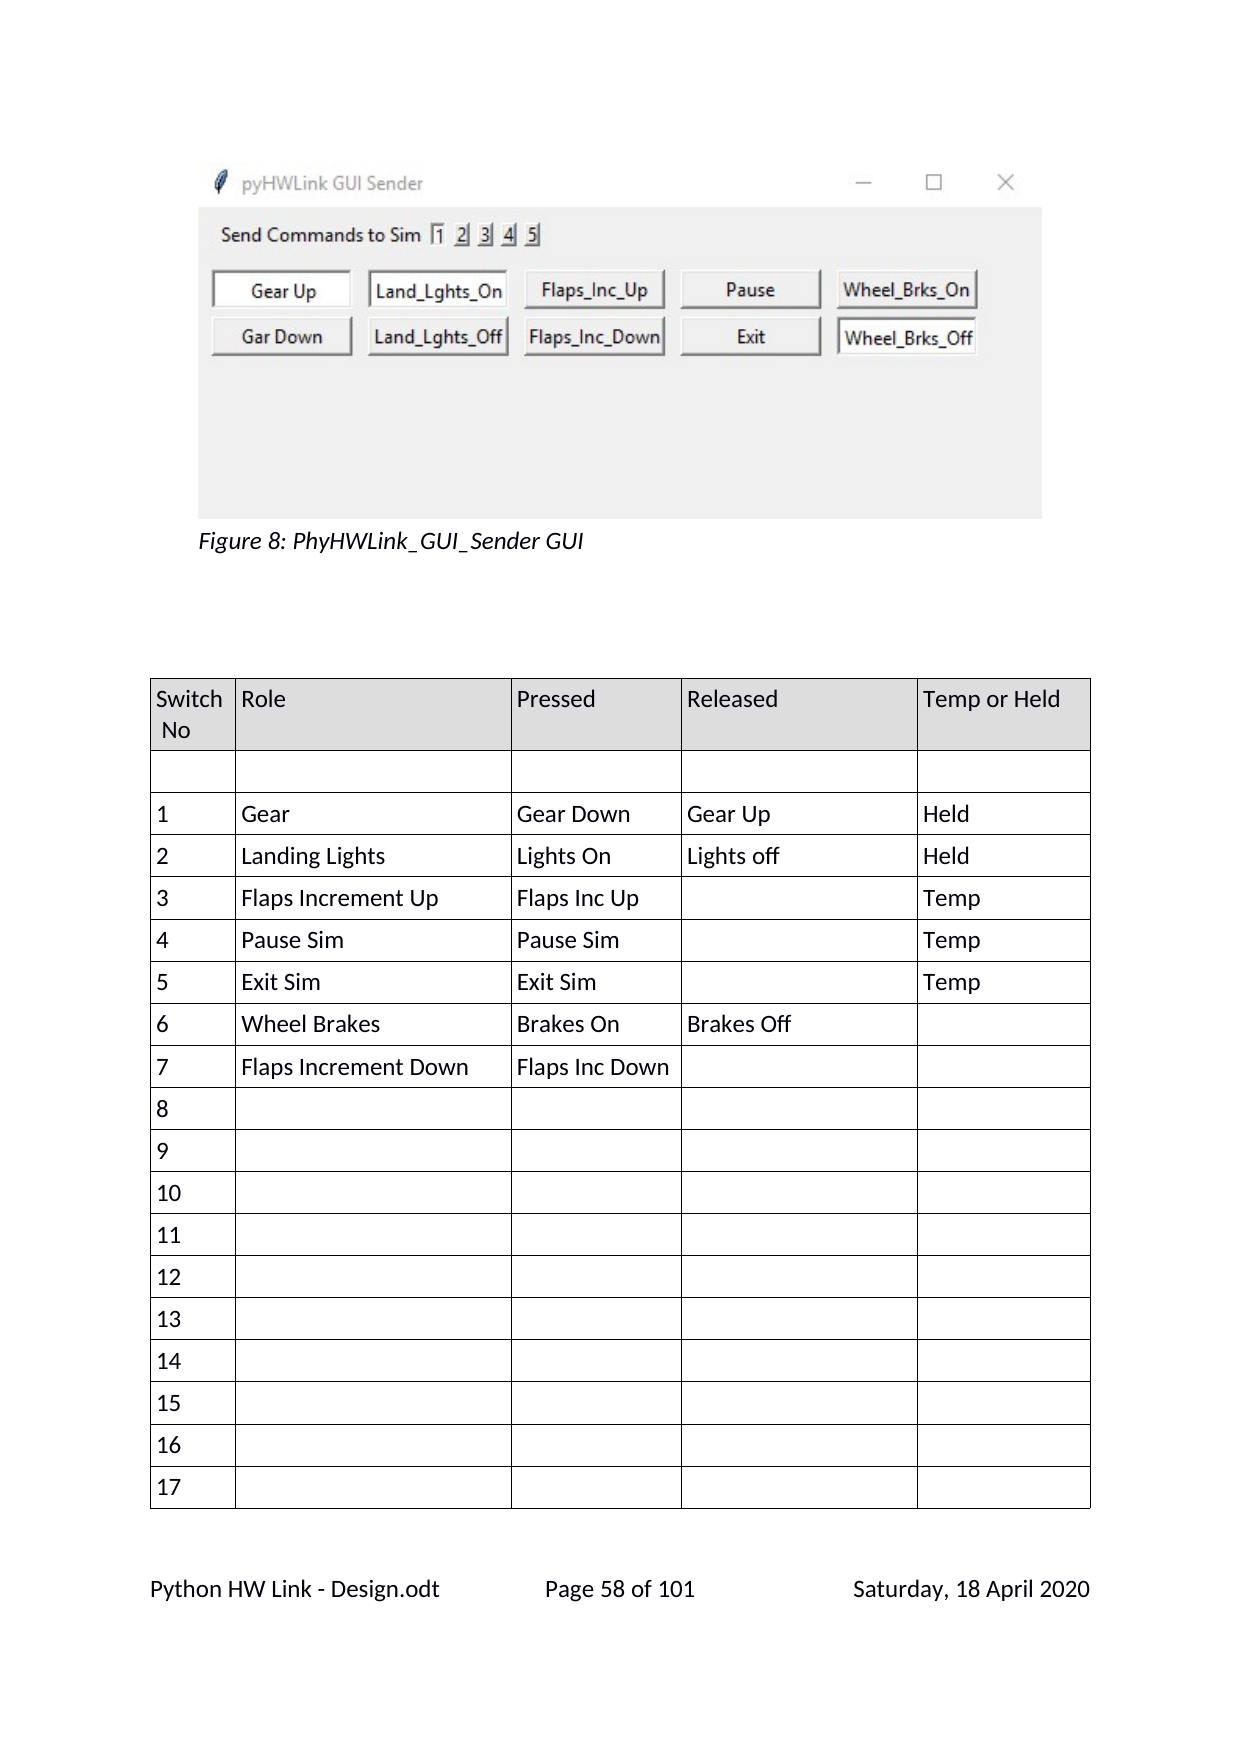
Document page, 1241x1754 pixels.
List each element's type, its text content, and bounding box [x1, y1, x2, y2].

table_cell [236, 1382, 511, 1423]
table_cell [918, 1298, 1090, 1339]
table_cell [682, 1046, 917, 1087]
table_header Switch No [151, 679, 235, 750]
table_cell Temp [918, 962, 1090, 1003]
table_cell 12 [151, 1256, 235, 1297]
table_cell [512, 1467, 681, 1508]
table_cell Landing Lights [236, 835, 511, 876]
table_header Pressed [512, 679, 681, 750]
table_cell [918, 1088, 1090, 1129]
table_cell Gear Down [512, 793, 681, 834]
table_cell Held [918, 835, 1090, 876]
table_cell Gear Up [682, 793, 917, 834]
table_cell Flaps Increment Down [236, 1046, 511, 1087]
table_cell [682, 1425, 917, 1466]
table_cell 8 [151, 1088, 235, 1129]
table_cell [236, 1298, 511, 1339]
table_cell 15 [151, 1382, 235, 1423]
table_header Role [236, 679, 511, 750]
table_cell [151, 751, 235, 792]
table_cell [236, 1425, 511, 1466]
table_cell 9 [151, 1130, 235, 1171]
table_cell [512, 1340, 681, 1381]
table_cell 11 [151, 1214, 235, 1255]
table_cell Exit Sim [236, 962, 511, 1003]
table_cell [918, 1256, 1090, 1297]
table_cell 4 [151, 920, 235, 961]
table_cell 3 [151, 877, 235, 918]
table_cell [236, 1467, 511, 1508]
table_cell [918, 1467, 1090, 1508]
table_cell [512, 1130, 681, 1171]
table_cell [682, 1088, 917, 1129]
table_cell [682, 920, 917, 961]
table_cell [512, 1425, 681, 1466]
table_cell [236, 1130, 511, 1171]
table_header Released [682, 679, 917, 750]
table_cell Gear [236, 793, 511, 834]
table_cell Flaps Inc Down [512, 1046, 681, 1087]
table_cell 17 [151, 1467, 235, 1508]
table_cell 10 [151, 1172, 235, 1213]
table_cell [682, 962, 917, 1003]
table_cell Pause Sim [236, 920, 511, 961]
table_cell [682, 1382, 917, 1423]
table_cell [682, 1172, 917, 1213]
table_cell [682, 1298, 917, 1339]
table_cell [918, 1046, 1090, 1087]
table_cell [918, 1130, 1090, 1171]
table_cell Temp [918, 877, 1090, 918]
table_cell 2 [151, 835, 235, 876]
text Figure 8: PhyHWLink_GUI_Sender GUI [198, 519, 1042, 556]
table_cell [512, 751, 681, 792]
table_cell [512, 1214, 681, 1255]
table_cell [236, 1214, 511, 1255]
table_cell [682, 1256, 917, 1297]
table_cell [918, 1214, 1090, 1255]
table_cell [918, 1425, 1090, 1466]
table_cell 5 [151, 962, 235, 1003]
table_cell [512, 1088, 681, 1129]
table_cell [512, 1382, 681, 1423]
table_cell [236, 751, 511, 792]
table_cell Flaps Inc Up [512, 877, 681, 918]
table_cell [682, 1467, 917, 1508]
table_cell [512, 1256, 681, 1297]
table_cell Held [918, 793, 1090, 834]
table_cell [918, 751, 1090, 792]
table_cell 13 [151, 1298, 235, 1339]
table_cell [236, 1256, 511, 1297]
table_cell [512, 1172, 681, 1213]
table_cell Lights On [512, 835, 681, 876]
table_cell [512, 1298, 681, 1339]
table_cell [236, 1172, 511, 1213]
table_cell 7 [151, 1046, 235, 1087]
table_cell [682, 1340, 917, 1381]
table_cell 16 [151, 1425, 235, 1466]
table_cell 1 [151, 793, 235, 834]
table_cell [682, 751, 917, 792]
table_cell Wheel Brakes [236, 1004, 511, 1045]
table_cell [918, 1382, 1090, 1423]
table_cell [682, 1214, 917, 1255]
table_cell Lights off [682, 835, 917, 876]
picture [198, 162, 1042, 519]
table_cell [918, 1172, 1090, 1213]
table_cell Brakes On [512, 1004, 681, 1045]
table_cell [918, 1340, 1090, 1381]
table_header Temp or Held [918, 679, 1090, 750]
table_cell [682, 1130, 917, 1171]
table_cell [918, 1004, 1090, 1045]
table_cell [236, 1088, 511, 1129]
table_cell Brakes Off [682, 1004, 917, 1045]
table_cell 14 [151, 1340, 235, 1381]
table_cell [682, 877, 917, 918]
table_cell Pause Sim [512, 920, 681, 961]
table_cell Temp [918, 920, 1090, 961]
table_cell Flaps Increment Up [236, 877, 511, 918]
table_cell [236, 1340, 511, 1381]
table_cell Exit Sim [512, 962, 681, 1003]
table_cell 6 [151, 1004, 235, 1045]
